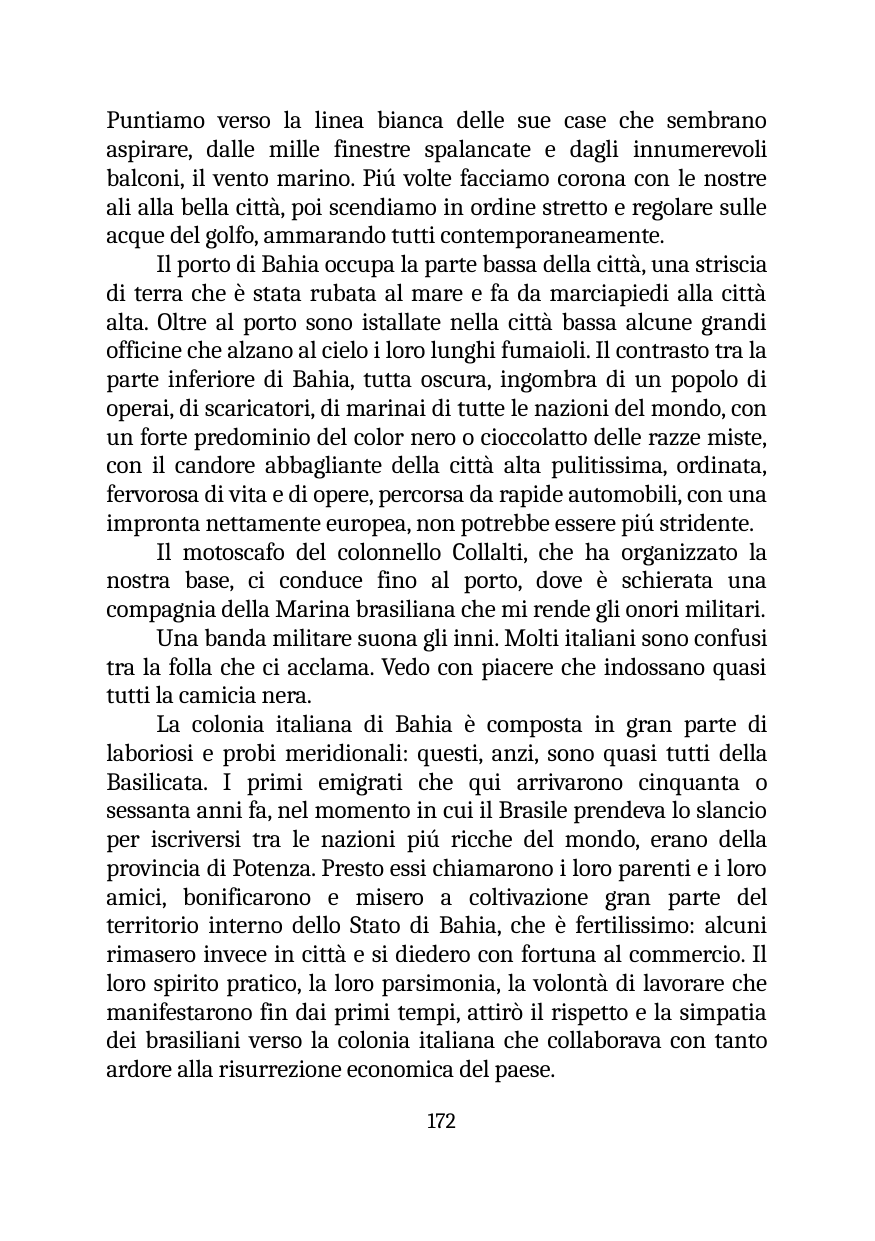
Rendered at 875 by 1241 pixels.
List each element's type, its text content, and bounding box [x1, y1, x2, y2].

text Puntiamo verso la linea bianca delle sue case che sembrano aspirare, dalle mille finestre spalancate e dagli innumerevoli balconi, il vento marino. Piú volte facciamo corona con le nostre ali alla bella città, poi scendiamo in ordine stretto e regolare sulle acque del golfo, ammarando tutti contemporaneamente. [106, 106, 768, 250]
text Il porto di Bahia occupa la parte bassa della città, una striscia di terra che è stata rubata al mare e fa da marciapiedi alla città alta. Oltre al porto sono istallate nella città bassa alcune grandi officine che alzano al cielo i loro lunghi fumaioli. Il contrasto tra la parte inferiore di Bahia, tutta oscura, ingombra di un popolo di operai, di scaricatori, di marinai di tutte le nazioni del mondo, con un forte predominio del color nero o cioccolatto delle razze miste, con il candore abbagliante della città alta pulitissima, ordinata, fervorosa di vita e di opere, percorsa da rapide automobili, con una impronta nettamente europea, non potrebbe essere piú stridente. [106, 250, 768, 537]
text La colonia italiana di Bahia è composta in gran parte di laboriosi e probi meridionali: questi, anzi, sono quasi tutti della Basilicata. I primi emigrati che qui arrivarono cinquanta o sessanta anni fa, nel momento in cui il Brasile prendeva lo slancio per iscriversi tra le nazioni piú ricche del mondo, erano della provincia di Potenza. Presto essi chiamarono i loro parenti e i loro amici, bonificarono e misero a coltivazione gran parte del territorio interno dello Stato di Bahia, che è fertilissimo: alcuni rimasero invece in città e si diedero con fortuna al commercio. Il loro spirito pratico, la loro parsimonia, la volontà di lavorare che manifestarono fin dai primi tempi, attirò il rispetto e la simpatia dei brasiliani verso la colonia italiana che collaborava con tanto ardore alla risurrezione economica del paese. [106, 710, 768, 1084]
text Il motoscafo del colonnello Collalti, che ha organizzato la nostra base, ci conduce fino al porto, dove è schierata una compagnia della Marina brasiliana che mi rende gli onori militari. [106, 537, 768, 624]
text Una banda militare suona gli inni. Molti italiani sono confusi tra la folla che ci acclama. Vedo con piacere che indossano quasi tutti la camicia nera. [106, 624, 768, 710]
